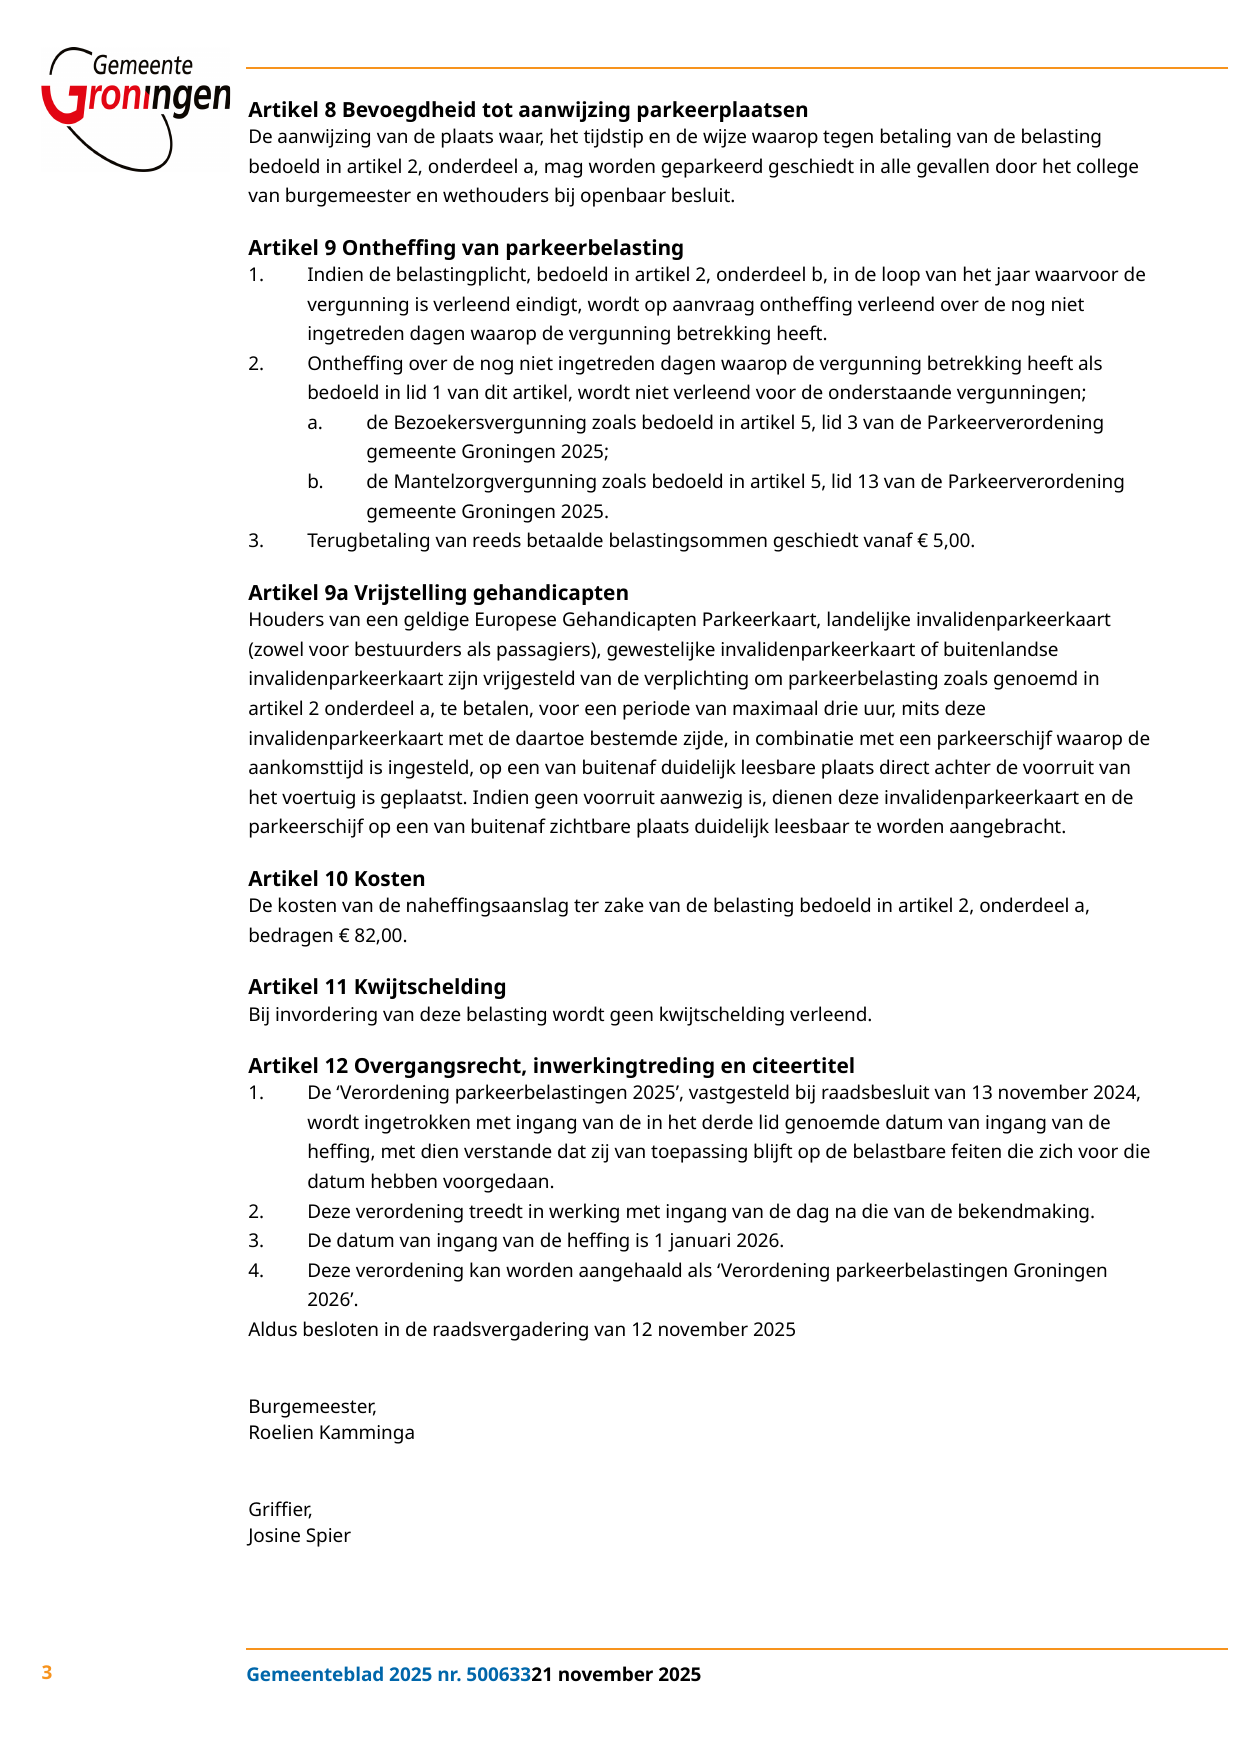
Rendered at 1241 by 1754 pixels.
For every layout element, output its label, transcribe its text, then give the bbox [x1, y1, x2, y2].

list de Bezoekersvergunning zoals bedoeld in artikel 5, lid 3 van de Parkeerverordening gemeente Groningen 2025; [307, 409, 1152, 464]
text Aldus besloten in de raadsvergadering van 12 november 2025 [248, 1316, 1152, 1342]
list Deze verordening treedt in werking met ingang van de dag na die van de bekendmaking. [248, 1198, 1152, 1224]
picture [41, 47, 231, 172]
text Bij invordering van deze belasting wordt geen kwijtschelding verleend. [248, 1001, 1152, 1026]
text Artikel 9a Vrijstelling gehandicapten [248, 578, 1152, 606]
text Artikel 9 Ontheffing van parkeerbelasting [248, 233, 1152, 261]
text Burgemeester, [248, 1393, 1152, 1419]
list Ontheffing over de nog niet ingetreden dagen waarop de vergunning betrekking heeft als bedoeld in lid 1 van dit artikel, wordt niet verleend voor de onderstaande vergunningen; [248, 350, 1152, 405]
list De ‘Verordening parkeerbelastingen 2025’, vastgesteld bij raadsbesluit van 13 november 2024, wordt ingetrokken met ingang van de in het derde lid genoemde datum van ingang van de heffing, met dien verstande dat zij van toepassing blijft op de belastbare feiten die zich voor die datum hebben voorgedaan. [248, 1079, 1152, 1194]
text De aanwijzing van de plaats waar, het tijdstip en de wijze waarop tegen betaling van de belasting bedoeld in artikel 2, onderdeel a, mag worden geparkeerd geschiedt in alle gevallen door het college van burgemeester en wethouders bij openbaar besluit. [248, 123, 1152, 208]
text Artikel 11 Kwijtschelding [248, 972, 1152, 1001]
text Artikel 10 Kosten [248, 864, 1152, 892]
text Houders van een geldige Europese Gehandicapten Parkeerkaart, landelijke invalidenparkeerkaart (zowel voor bestuurders als passagiers), gewestelijke invalidenparkeerkaart of buitenlandse invalidenparkeerkaart zijn vrijgesteld van de verplichting om parkeerbelasting zoals genoemd in artikel 2 onderdeel a, te betalen, voor een periode van maximaal drie uur, mits deze invalidenparkeerkaart met de daartoe bestemde zijde, in combinatie met een parkeerschijf waarop de aankomsttijd is ingesteld, op een van buitenaf duidelijk leesbare plaats direct achter de voorruit van het voertuig is geplaatst. Indien geen voorruit aanwezig is, dienen deze invalidenparkeerkaart en de parkeerschijf op een van buitenaf zichtbare plaats duidelijk leesbaar te worden aangebracht. [248, 606, 1152, 839]
list de Mantelzorgvergunning zoals bedoeld in artikel 5, lid 13 van de Parkeerverordening gemeente Groningen 2025. [307, 468, 1152, 524]
text Artikel 8 Bevoegdheid tot aanwijzing parkeerplaatsen [248, 95, 1152, 123]
text De kosten van de naheffingsaanslag ter zake van de belasting bedoeld in artikel 2, onderdeel a, bedragen € 82,00. [248, 892, 1152, 948]
text Josine Spier [248, 1522, 1152, 1548]
list De datum van ingang van de heffing is 1 januari 2026. [248, 1227, 1152, 1253]
text Griffier, [248, 1496, 1152, 1522]
list Deze verordening kan worden aangehaald als ‘Verordening parkeerbelastingen Groningen 2026’. [248, 1257, 1152, 1312]
text Roelien Kamminga [248, 1419, 1152, 1445]
list Terugbetaling van reeds betaalde belastingsommen geschiedt vanaf € 5,00. [248, 527, 1152, 553]
text Artikel 12 Overgangsrecht, inwerkingtreding en citeertitel [248, 1051, 1152, 1079]
list Indien de belastingplicht, bedoeld in artikel 2, onderdeel b, in de loop van het jaar waarvoor de vergunning is verleend eindigt, wordt op aanvraag ontheffing verleend over de nog niet ingetreden dagen waarop de vergunning betrekking heeft. [248, 261, 1152, 346]
